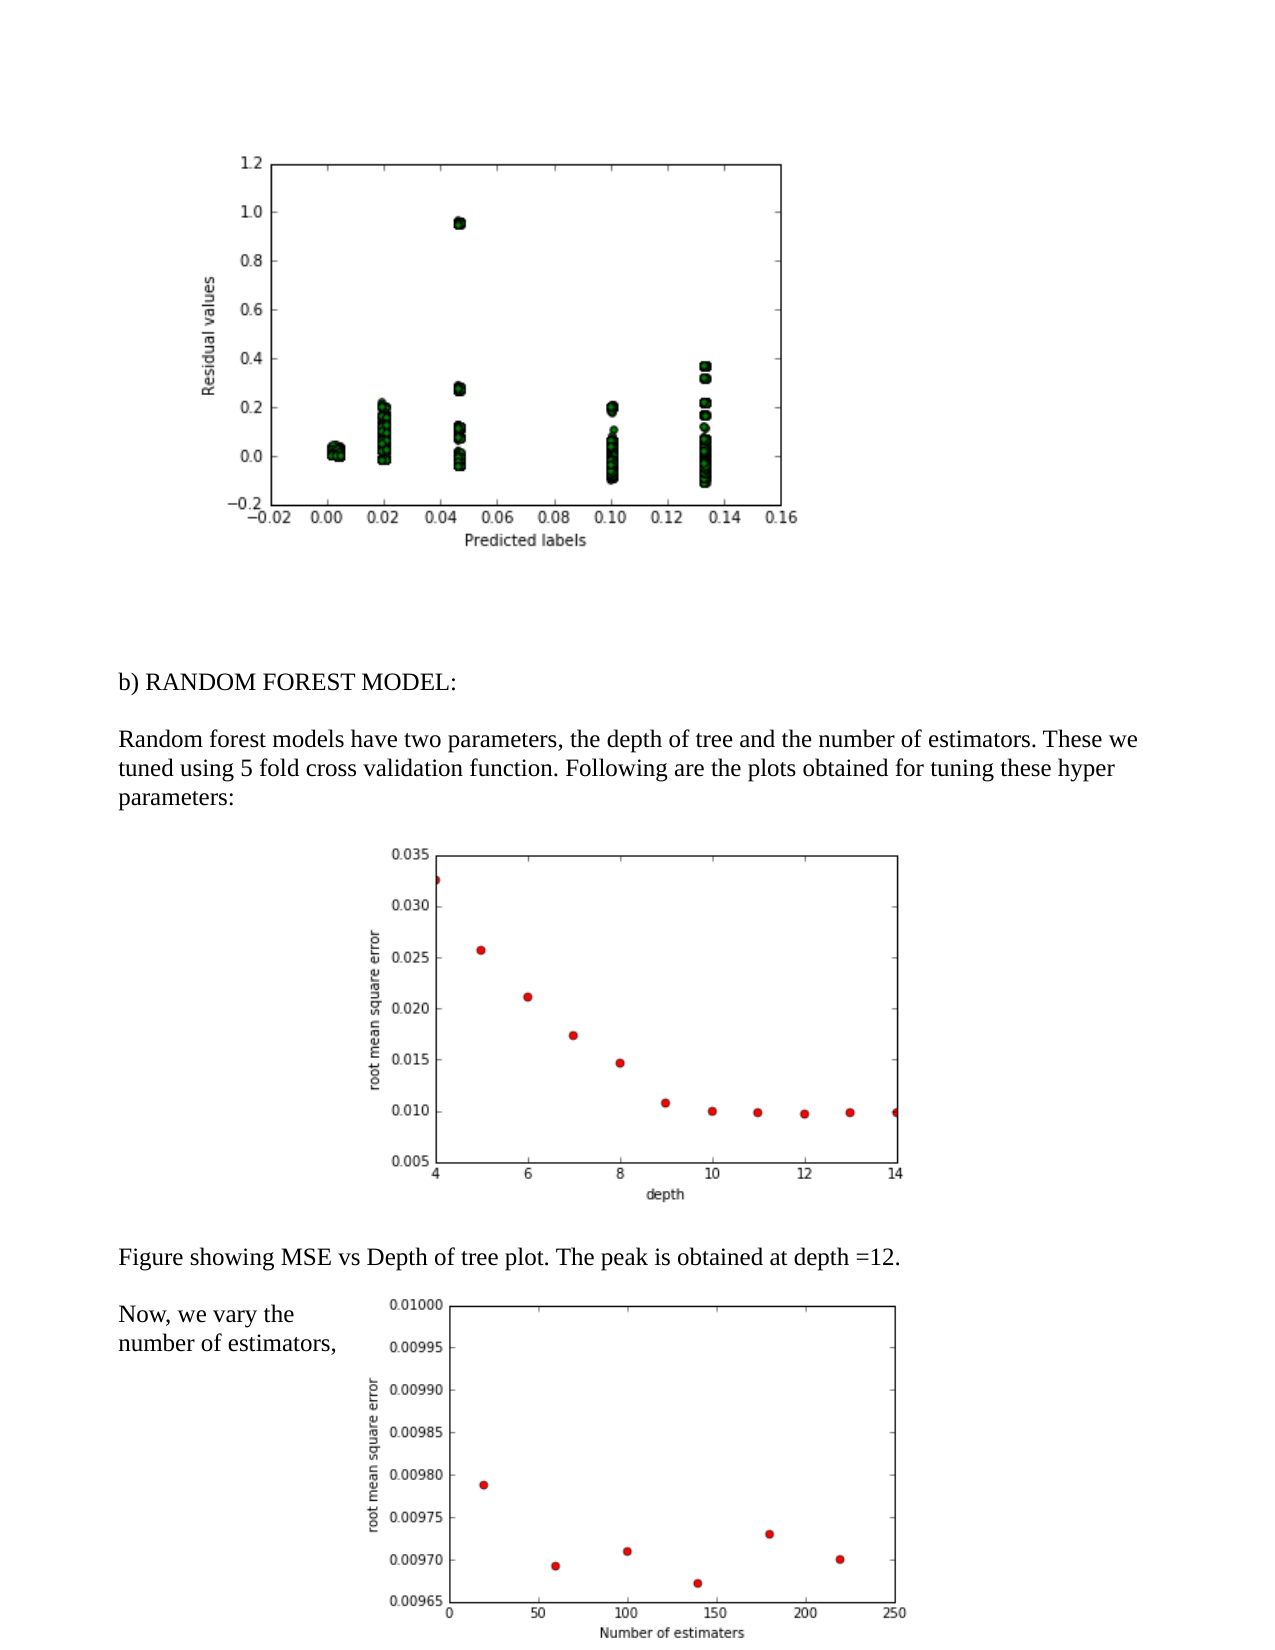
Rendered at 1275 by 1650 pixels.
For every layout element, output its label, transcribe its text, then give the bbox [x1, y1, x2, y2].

picture [193, 146, 808, 560]
text Now, we vary the number of estimators, [118, 1299, 360, 1357]
picture [361, 839, 915, 1212]
text [916, 1299, 1157, 1357]
text b) RANDOM FOREST MODEL: [118, 667, 1157, 696]
picture [360, 1290, 916, 1650]
text Random forest models have two parameters, the depth of tree and the number of estimators. These we tuned using 5 fold cross validation function. Following are the plots obtained for tuning these hyper parameters: [118, 724, 1157, 811]
text Figure showing MSE vs Depth of tree plot. The peak is obtained at depth =12. [118, 1242, 1157, 1271]
